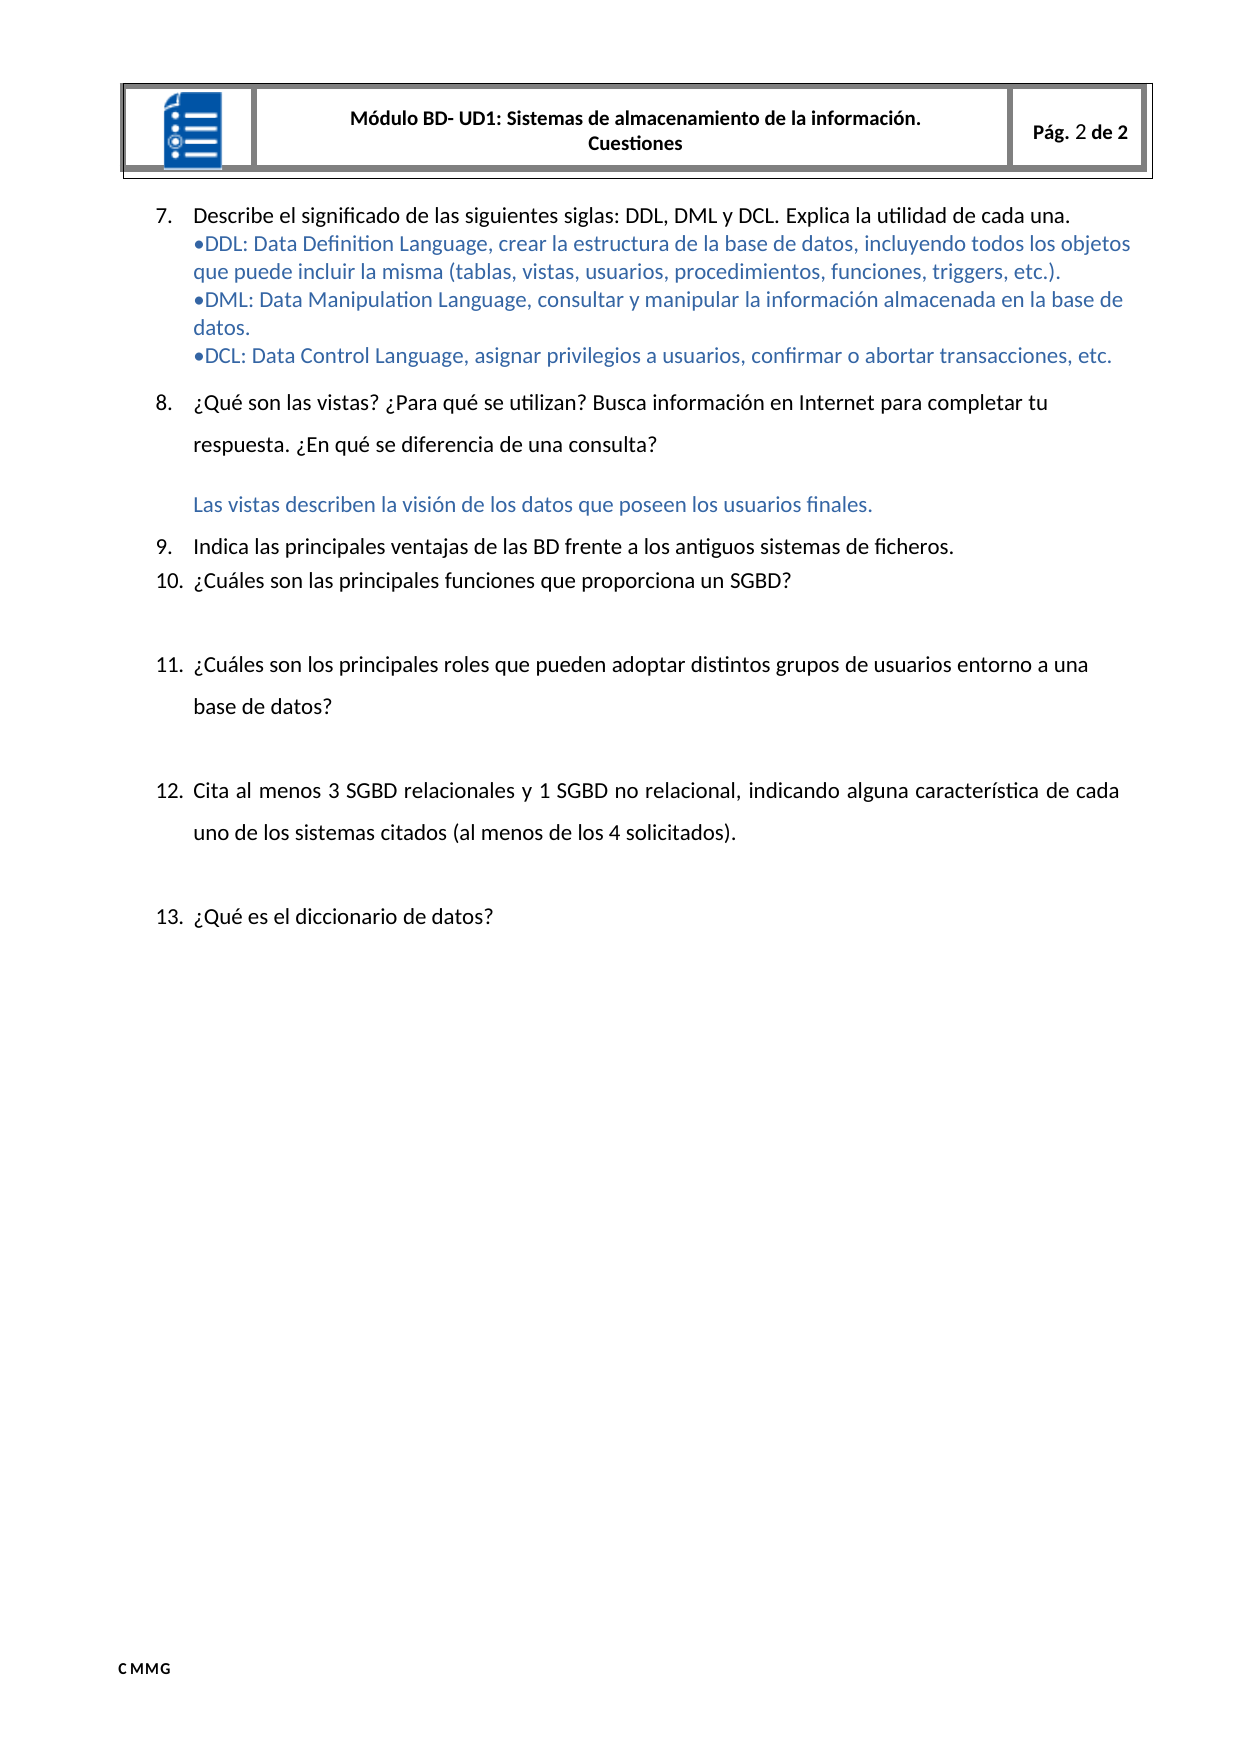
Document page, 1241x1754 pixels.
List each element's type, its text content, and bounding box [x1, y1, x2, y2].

list •DML: Data Manipulation Language, consultar y manipular la información almacenada en la base de datos. [155, 285, 1163, 341]
list •DDL: Data Definition Language, crear la estructura de la base de datos, incluyendo todos los objetos que puede incluir la misma (tablas, vistas, usuarios, procedimientos, funciones, triggers, etc.). [155, 229, 1163, 285]
picture [163, 92, 223, 170]
list ¿Qué son las vistas? ¿Para qué se utilizan? Busca información en Internet para completar tu respuesta. ¿En qué se diferencia de una consulta? [155, 388, 1122, 458]
list •DCL: Data Control Language, asignar privilegios a usuarios, confirmar o abortar transacciones, etc. [155, 341, 1163, 369]
list ¿Cuáles son las principales funciones que proporciona un SGBD? [155, 566, 1163, 594]
list ¿Cuáles son los principales roles que pueden adoptar distintos grupos de usuarios entorno a una base de datos? [155, 650, 1122, 720]
list Describe el significado de las siguientes siglas: DDL, DML y DCL. Explica la utilidad de cada una. [155, 201, 1163, 229]
list Las vistas describen la visión de los datos que poseen los usuarios finales. [155, 490, 1122, 518]
list ¿Qué es el diccionario de datos? [155, 902, 1163, 930]
list Cita al menos 3 SGBD relacionales y 1 SGBD no relacional, indicando alguna característica de cada uno de los sistemas citados (al menos de los 4 solicitados). [155, 776, 1122, 846]
list Indica las principales ventajas de las BD frente a los antiguos sistemas de ficheros. [155, 532, 1163, 560]
